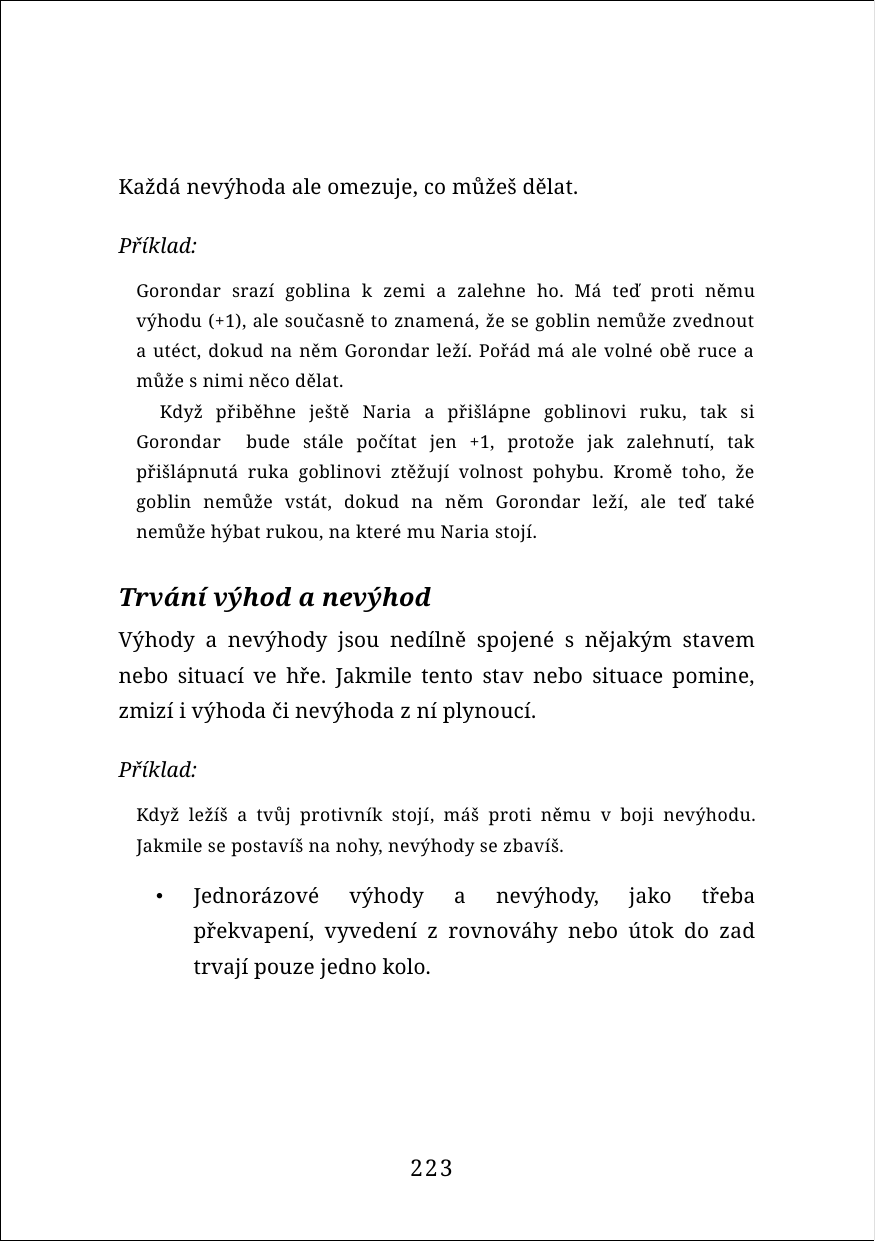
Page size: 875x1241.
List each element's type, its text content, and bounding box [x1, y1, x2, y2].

text Když ležíš a tvůj protivník stojí, máš proti němu v boji nevýhodu. Jakmile se postavíš na nohy, nevýhody se zbavíš. [136, 803, 756, 857]
list Jednorázové výhody a nevýhody, jako třeba překvapení, vyvedení z rovnováhy nebo útok do zad trvají pouze jedno kolo. [156, 881, 756, 981]
text Příklad: [118, 231, 756, 259]
text Příklad: [118, 756, 756, 784]
text Každá nevýhoda ale omezuje, co můžeš dělat. [118, 172, 756, 200]
text Výhody a nevýhody jsou nedílně spojené s nějakým stavem nebo situací ve hře. Jakmile tento stav nebo situace pomine, zmizí i výhoda či nevýhoda z ní plynoucí. [118, 625, 756, 725]
subtitle Trvání výhod a nevýhod [118, 579, 756, 614]
text Gorondar srazí goblina k zemi a zalehne ho. Má teď proti němu výhodu (+1), ale současně to znamená, že se goblin nemůže zvednout a utéct, dokud na něm Gorondar leží. Pořád má ale volné obě ruce a může s nimi něco dělat. Když přiběhne ještě Naria a přišlápne goblinovi ruku, tak si Gorondar bude stále počítat jen +1, protože jak zalehnutí, tak přišlápnutá ruka goblinovi ztěžují volnost pohybu. Kromě toho, že goblin nemůže vstát, dokud na něm Gorondar leží, ale teď také nemůže hýbat rukou, na které mu Naria stojí. [136, 278, 756, 544]
